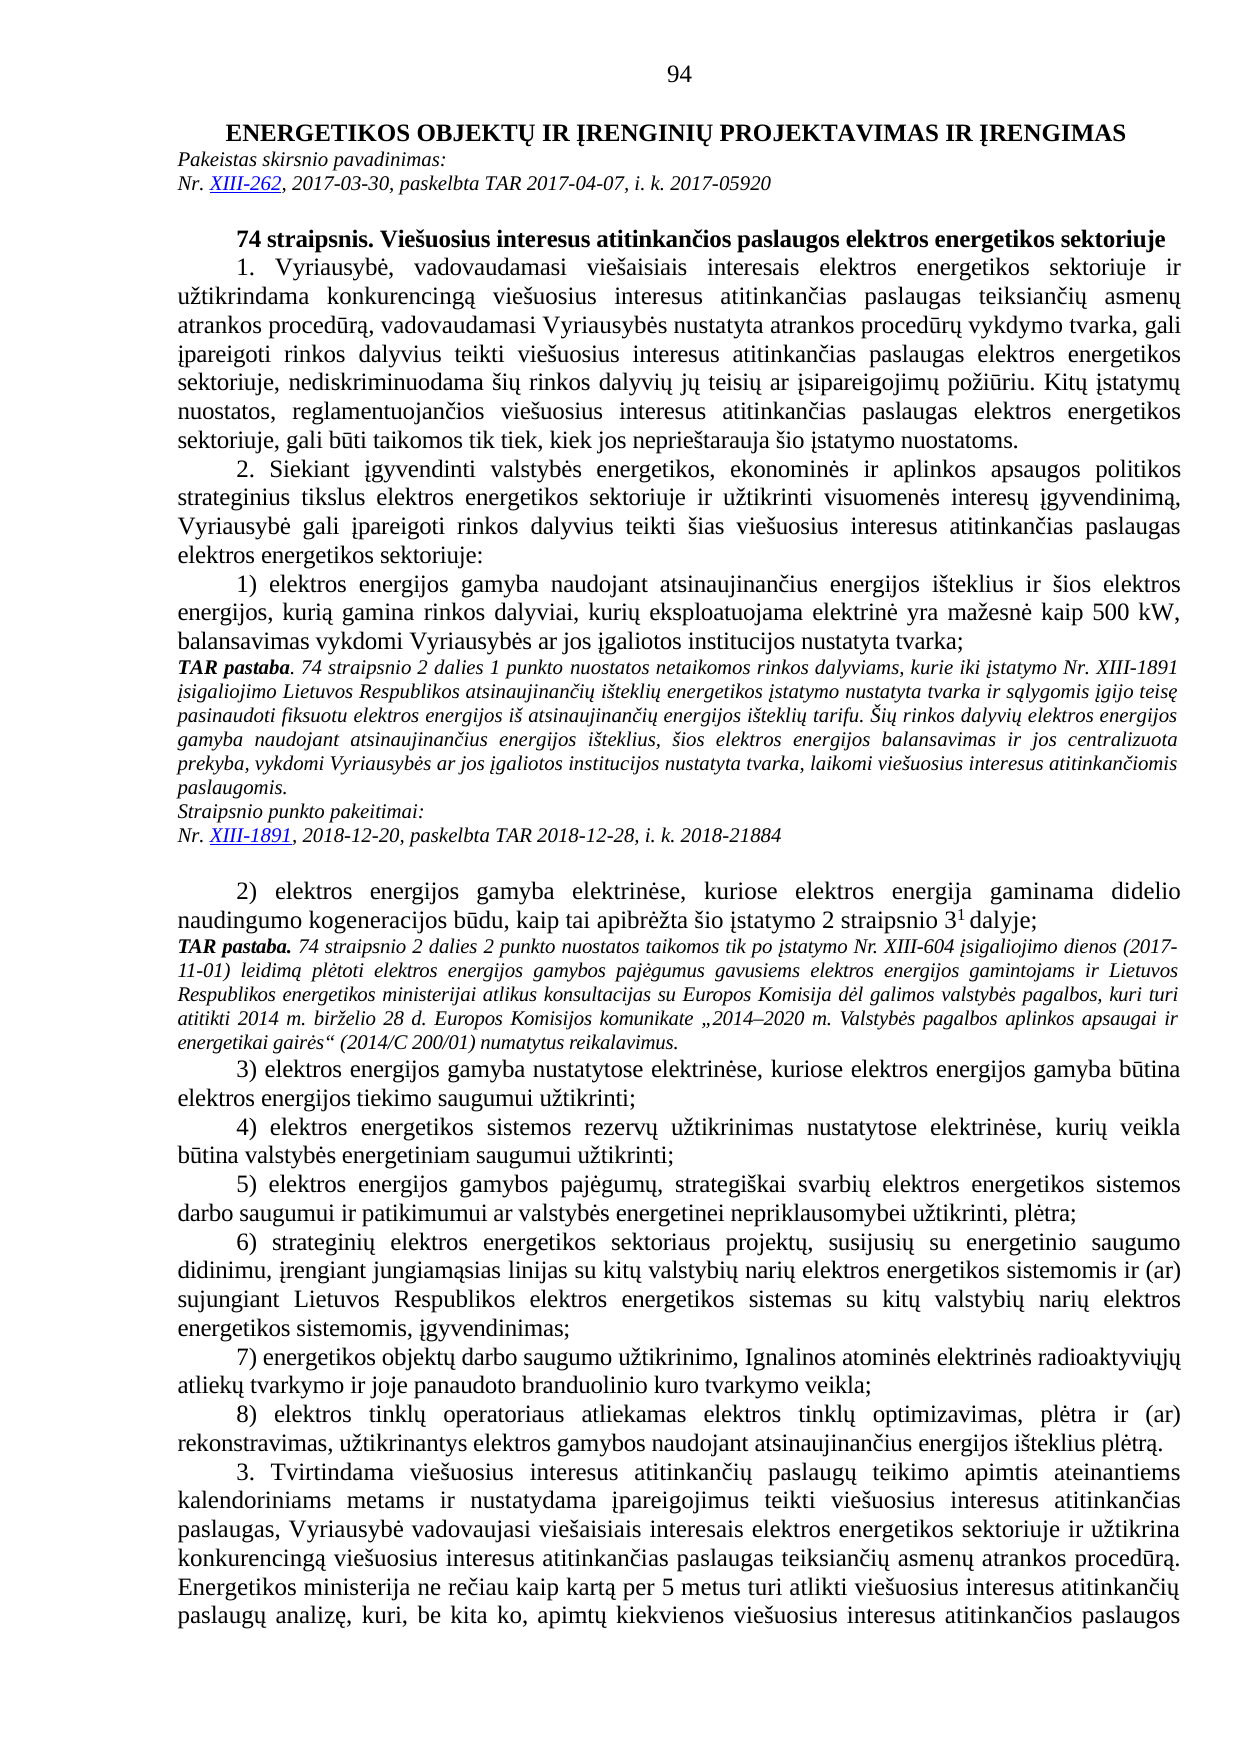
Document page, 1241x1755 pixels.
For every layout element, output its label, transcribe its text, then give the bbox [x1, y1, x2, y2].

text 74 straipsnis. Viešuosius interesus atitinkančios paslaugos elektros energetikos sektoriuje [236, 224, 1181, 252]
text 7) energetikos objektų darbo saugumo užtikrinimo, Ignalinos atominės elektrinės radioaktyviųjų atliekų tvarkymo ir joje panaudoto branduolinio kuro tvarkymo veikla; [177, 1342, 1181, 1399]
text Straipsnio punkto pakeitimai: [177, 799, 1181, 823]
text 6) strateginių elektros energetikos sektoriaus projektų, susijusių su energetinio saugumo didinimu, įrengiant jungiamąsias linijas su kitų valstybių narių elektros energetikos sistemomis ir (ar) sujungiant Lietuvos Respublikos elektros energetikos sistemas su kitų valstybių narių elektros energetikos sistemomis, įgyvendinimas; [177, 1227, 1181, 1342]
text 3. Tvirtindama viešuosius interesus atitinkančių paslaugų teikimo apimtis ateinantiems kalendoriniams metams ir nustatydama įpareigojimus teikti viešuosius interesus atitinkančias paslaugas, Vyriausybė vadovaujasi viešaisiais interesais elektros energetikos sektoriuje ir užtikrina konkurencingą viešuosius interesus atitinkančias paslaugas teiksiančių asmenų atrankos procedūrą. Energetikos ministerija ne rečiau kaip kartą per 5 metus turi atlikti viešuosius interesus atitinkančių paslaugų analizę, kuri, be kita ko, apimtų kiekvienos viešuosius interesus atitinkančios paslaugos [177, 1457, 1181, 1629]
text 5) elektros energijos gamybos pajėgumų, strategiškai svarbių elektros energetikos sistemos darbo saugumui ir patikimumui ar valstybės energetinei nepriklausomybei užtikrinti, plėtra; [177, 1169, 1181, 1227]
text 1. Vyriausybė, vadovaudamasi viešaisiais interesais elektros energetikos sektoriuje ir užtikrindama konkurencingą viešuosius interesus atitinkančias paslaugas teiksiančių asmenų atrankos procedūrą, vadovaudamasi Vyriausybės nustatyta atrankos procedūrų vykdymo tvarka, gali įpareigoti rinkos dalyvius teikti viešuosius interesus atitinkančias paslaugas elektros energetikos sektoriuje, nediskriminuodama šių rinkos dalyvių jų teisių ar įsipareigojimų požiūriu. Kitų įstatymų nuostatos, reglamentuojančios viešuosius interesus atitinkančias paslaugas elektros energetikos sektoriuje, gali būti taikomos tik tiek, kiek jos neprieštarauja šio įstatymo nuostatoms. [177, 252, 1181, 454]
text TAR pastaba. 74 straipsnio 2 dalies 1 punkto nuostatos netaikomos rinkos dalyviams, kurie iki įstatymo Nr. XIII-1891 įsigaliojimo Lietuvos Respublikos atsinaujinančių išteklių energetikos įstatymo nustatyta tvarka ir sąlygomis įgijo teisę pasinaudoti fiksuotu elektros energijos iš atsinaujinančių energijos išteklių tarifu. Šių rinkos dalyvių elektros energijos gamyba naudojant atsinaujinančius energijos išteklius, šios elektros energijos balansavimas ir jos centralizuota prekyba, vykdomi Vyriausybės ar jos įgaliotos institucijos nustatyta tvarka, laikomi viešuosius interesus atitinkančiomis paslaugomis. [177, 655, 1181, 799]
text Pakeistas skirsnio pavadinimas: [177, 147, 1181, 171]
text 3) elektros energijos gamyba nustatytose elektrinėse, kuriose elektros energijos gamyba būtina elektros energijos tiekimo saugumui užtikrinti; [177, 1054, 1181, 1112]
text 1) elektros energijos gamyba naudojant atsinaujinančius energijos išteklius ir šios elektros energijos, kurią gamina rinkos dalyviai, kurių eksploatuojama elektrinė yra mažesnė kaip 500 kW, balansavimas vykdomi Vyriausybės ar jos įgaliotos institucijos nustatyta tvarka; [177, 569, 1181, 655]
text TAR pastaba. 74 straipsnio 2 dalies 2 punkto nuostatos taikomos tik po įstatymo Nr. XIII-604 įsigaliojimo dienos (2017-11-01) leidimą plėtoti elektros energijos gamybos pajėgumus gavusiems elektros energijos gamintojams ir Lietuvos Respublikos energetikos ministerijai atlikus konsultacijas su Europos Komisija dėl galimos valstybės pagalbos, kuri turi atitikti 2014 m. birželio 28 d. Europos Komisijos komunikate „2014–2020 m. Valstybės pagalbos aplinkos apsaugai ir energetikai gairės“ (2014/C 200/01) numatytus reikalavimus. [177, 934, 1181, 1054]
text 4) elektros energetikos sistemos rezervų užtikrinimas nustatytose elektrinėse, kurių veikla būtina valstybės energetiniam saugumui užtikrinti; [177, 1112, 1181, 1169]
text 2. Siekiant įgyvendinti valstybės energetikos, ekonominės ir aplinkos apsaugos politikos strateginius tikslus elektros energetikos sektoriuje ir užtikrinti visuomenės interesų įgyvendinimą, Vyriausybė gali įpareigoti rinkos dalyvius teikti šias viešuosius interesus atitinkančias paslaugas elektros energetikos sektoriuje: [177, 454, 1181, 569]
text 2) elektros energijos gamyba elektrinėse, kuriose elektros energija gaminama didelio naudingumo kogeneracijos būdu, kaip tai apibrėžta šio įstatymo 2 straipsnio 31 dalyje; [177, 876, 1181, 934]
text Nr. XIII-262, 2017-03-30, paskelbta TAR 2017-04-07, i. k. 2017-05920 [177, 171, 1181, 195]
text ENERGETIKOS OBJEKTŲ IR ĮRENGINIŲ PROJEKTAVIMAS IR ĮRENGIMAS [177, 118, 1181, 147]
text Nr. XIII-1891, 2018-12-20, paskelbta TAR 2018-12-28, i. k. 2018-21884 [177, 823, 1181, 847]
text 8) elektros tinklų operatoriaus atliekamas elektros tinklų optimizavimas, plėtra ir (ar) rekonstravimas, užtikrinantys elektros gamybos naudojant atsinaujinančius energijos išteklius plėtrą. [177, 1399, 1181, 1457]
